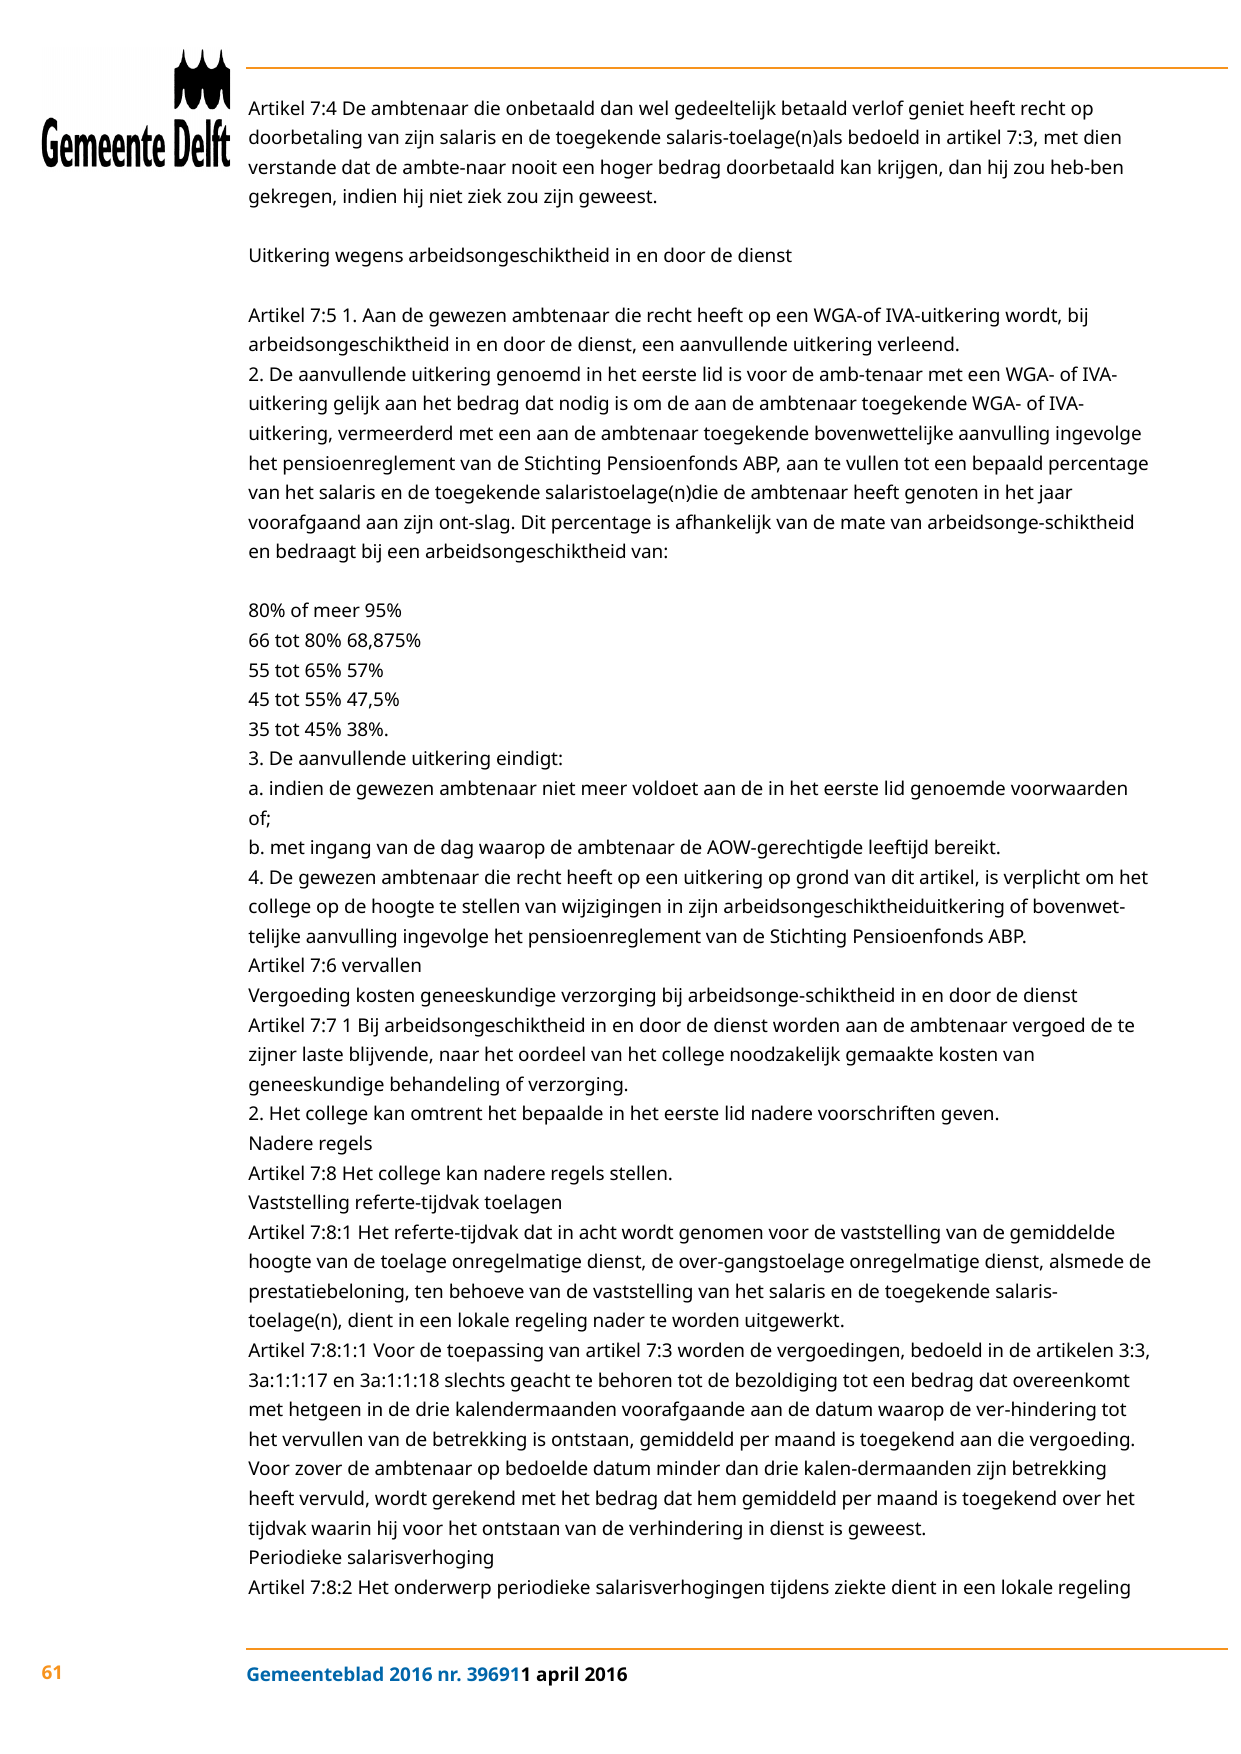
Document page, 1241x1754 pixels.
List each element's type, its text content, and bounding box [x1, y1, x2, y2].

text Uitkering wegens arbeidsongeschiktheid in en door de dienst [248, 243, 1152, 268]
text 80% of meer 95% [248, 598, 1152, 623]
text Artikel 7:5 1. Aan de gewezen ambtenaar die recht heeft op een WGA-of IVA-uitkering wordt, bij arbeidsongeschiktheid in en door de dienst, een aanvullende uitkering verleend. [248, 302, 1152, 357]
text Nadere regels [248, 1130, 1152, 1156]
picture [41, 47, 231, 172]
text Periodieke salarisverhoging [248, 1544, 1152, 1570]
text 4. De gewezen ambtenaar die recht heeft op een uitkering op grond van dit artikel, is verplicht om het college op de hoogte te stellen van wijzigingen in zijn arbeidsongeschiktheiduitkering of bovenwet-telijke aanvulling ingevolge het pensioenreglement van de Stichting Pensioenfonds ABP. [248, 864, 1152, 949]
text 3. De aanvullende uitkering eindigt: [248, 746, 1152, 771]
text 2. Het college kan omtrent het bepaalde in het eerste lid nadere voorschriften geven. [248, 1101, 1152, 1126]
text 2. De aanvullende uitkering genoemd in het eerste lid is voor de amb-tenaar met een WGA- of IVA-uitkering gelijk aan het bedrag dat nodig is om de aan de ambtenaar toegekende WGA- of IVA-uitkering, vermeerderd met een aan de ambtenaar toegekende bovenwettelijke aanvulling ingevolge het pensioenreglement van de Stichting Pensioenfonds ABP, aan te vullen tot een bepaald percentage van het salaris en de toegekende salaristoelage(n)die de ambtenaar heeft genoten in het jaar voorafgaand aan zijn ont-slag. Dit percentage is afhankelijk van de mate van arbeidsonge-schiktheid en bedraagt bij een arbeidsongeschiktheid van: [248, 361, 1152, 564]
text Artikel 7:7 1 Bij arbeidsongeschiktheid in en door de dienst worden aan de ambtenaar vergoed de te zijner laste blijvende, naar het oordeel van het college noodzakelijk gemaakte kosten van geneeskundige behandeling of verzorging. [248, 1012, 1152, 1097]
text Vaststelling referte-tijdvak toelagen [248, 1189, 1152, 1215]
text Artikel 7:8 Het college kan nadere regels stellen. [248, 1160, 1152, 1186]
text Voor zover de ambtenaar op bedoelde datum minder dan drie kalen-dermaanden zijn betrekking heeft vervuld, wordt gerekend met het bedrag dat hem gemiddeld per maand is toegekend over het tijdvak waarin hij voor het ontstaan van de verhindering in dienst is geweest. [248, 1456, 1152, 1541]
text Artikel 7:8:1 Het referte-tijdvak dat in acht wordt genomen voor de vaststelling van de gemiddelde hoogte van de toelage onregelmatige dienst, de over-gangstoelage onregelmatige dienst, alsmede de prestatiebeloning, ten behoeve van de vaststelling van het salaris en de toegekende salaris-toelage(n), dient in een lokale regeling nader te worden uitgewerkt. [248, 1219, 1152, 1333]
text 55 tot 65% 57% [248, 657, 1152, 683]
text Artikel 7:4 De ambtenaar die onbetaald dan wel gedeeltelijk betaald verlof geniet heeft recht op doorbetaling van zijn salaris en de toegekende salaris-toelage(n)als bedoeld in artikel 7:3, met dien verstande dat de ambte-naar nooit een hoger bedrag doorbetaald kan krijgen, dan hij zou heb-ben gekregen, indien hij niet ziek zou zijn geweest. [248, 95, 1152, 209]
text Artikel 7:8:1:1 Voor de toepassing van artikel 7:3 worden de vergoedingen, bedoeld in de artikelen 3:3, 3a:1:1:17 en 3a:1:1:18 slechts geacht te behoren tot de bezoldiging tot een bedrag dat overeenkomt met hetgeen in de drie kalendermaanden voorafgaande aan de datum waarop de ver-hindering tot het vervullen van de betrekking is ontstaan, gemiddeld per maand is toegekend aan die vergoeding. [248, 1337, 1152, 1452]
text a. indien de gewezen ambtenaar niet meer voldoet aan de in het eerste lid genoemde voorwaarden of; [248, 775, 1152, 831]
text 45 tot 55% 47,5% [248, 686, 1152, 712]
text Artikel 7:6 vervallen [248, 953, 1152, 978]
text b. met ingang van de dag waarop de ambtenaar de AOW-gerechtigde leeftijd bereikt. [248, 834, 1152, 860]
text Artikel 7:8:2 Het onderwerp periodieke salarisverhogingen tijdens ziekte dient in een lokale regeling [248, 1574, 1152, 1600]
text 66 tot 80% 68,875% [248, 627, 1152, 653]
text Vergoeding kosten geneeskundige verzorging bij arbeidsonge-schiktheid in en door de dienst [248, 982, 1152, 1008]
text 35 tot 45% 38%. [248, 716, 1152, 742]
